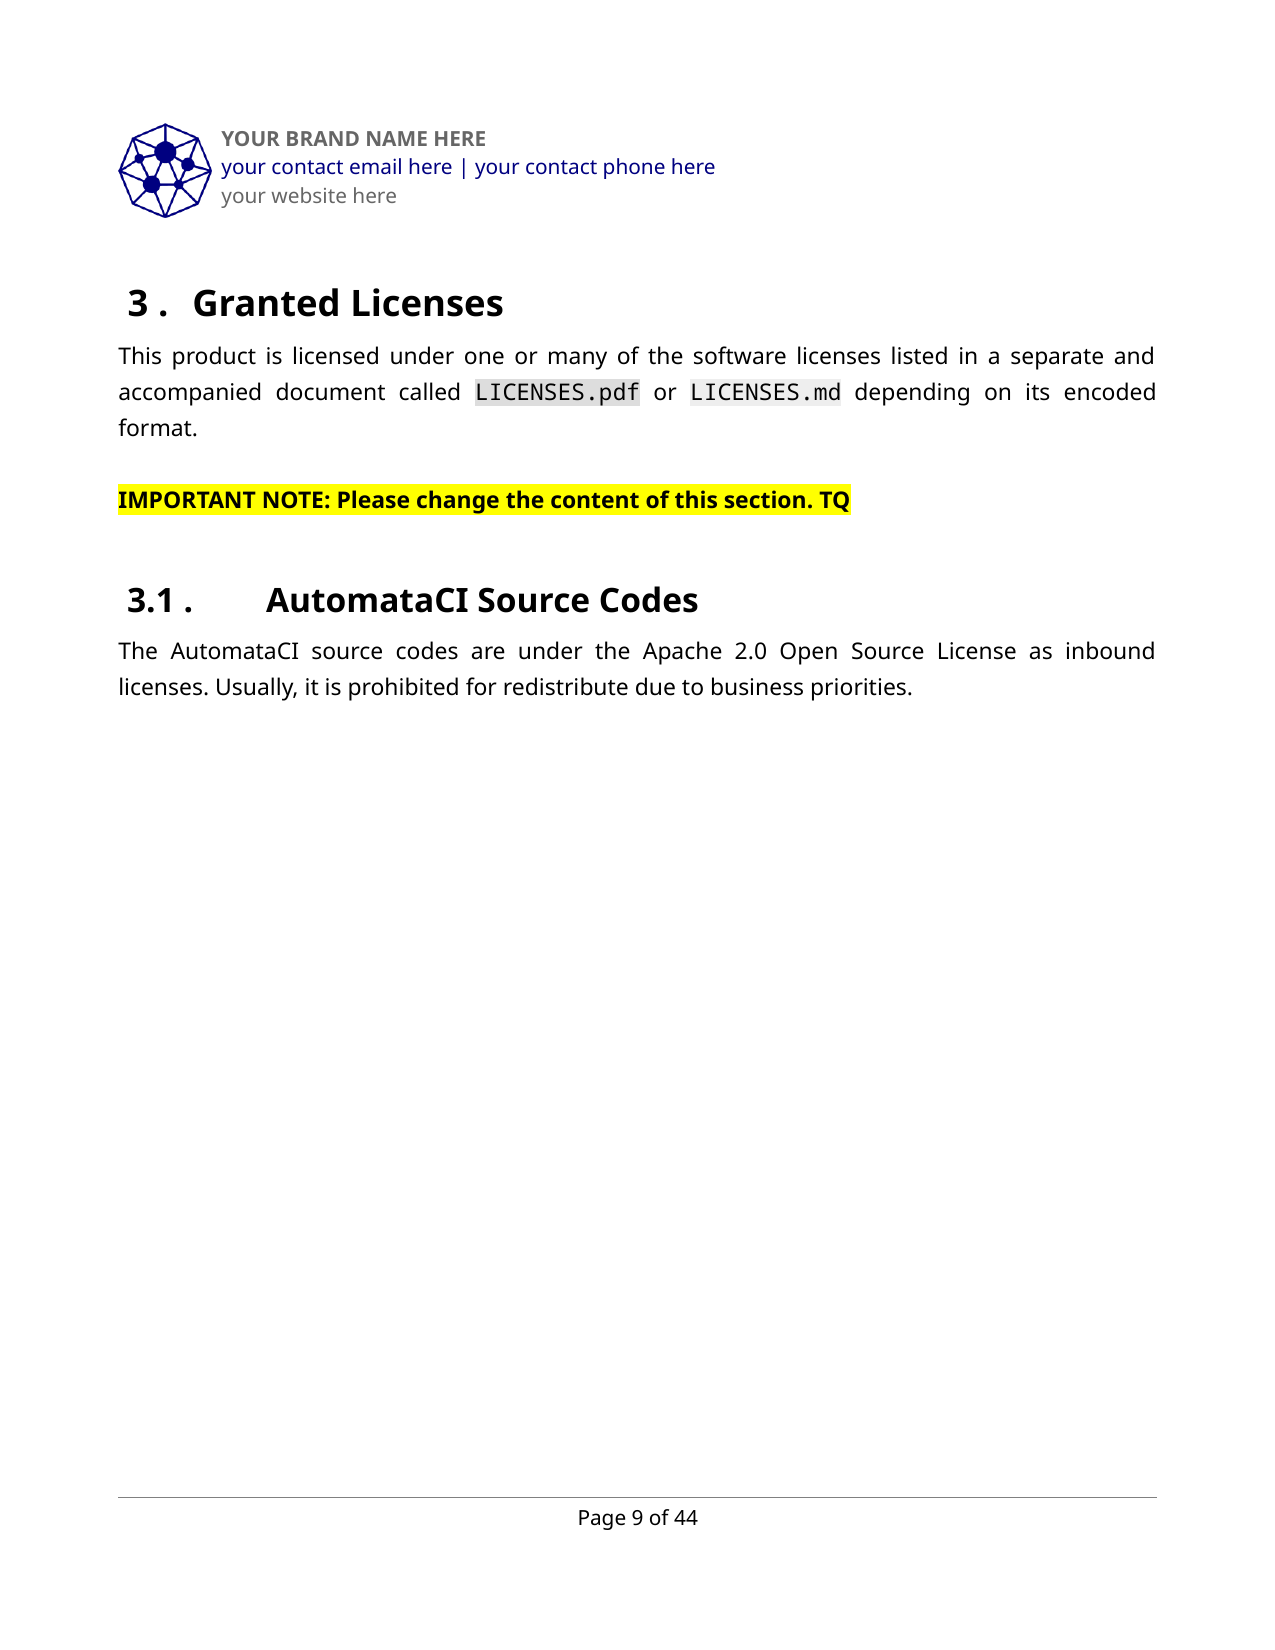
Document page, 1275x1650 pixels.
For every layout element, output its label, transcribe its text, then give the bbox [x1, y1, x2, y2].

text IMPORTANT NOTE: Please change the content of this section. TQ [118, 484, 1157, 515]
text This product is licensed under one or many of the software licenses listed in a separate and accompanied document called LICENSES.pdf or LICENSES.md depending on its encoded format. [118, 340, 1157, 443]
subtitle Granted Licenses [118, 278, 1157, 327]
subtitle AutomataCI Source Codes [118, 576, 1157, 622]
picture [118, 123, 212, 218]
text The AutomataCI source codes are under the Apache 2.0 Open Source License as inbound licenses. Usually, it is prohibited for redistribute due to business priorities. [118, 635, 1157, 702]
